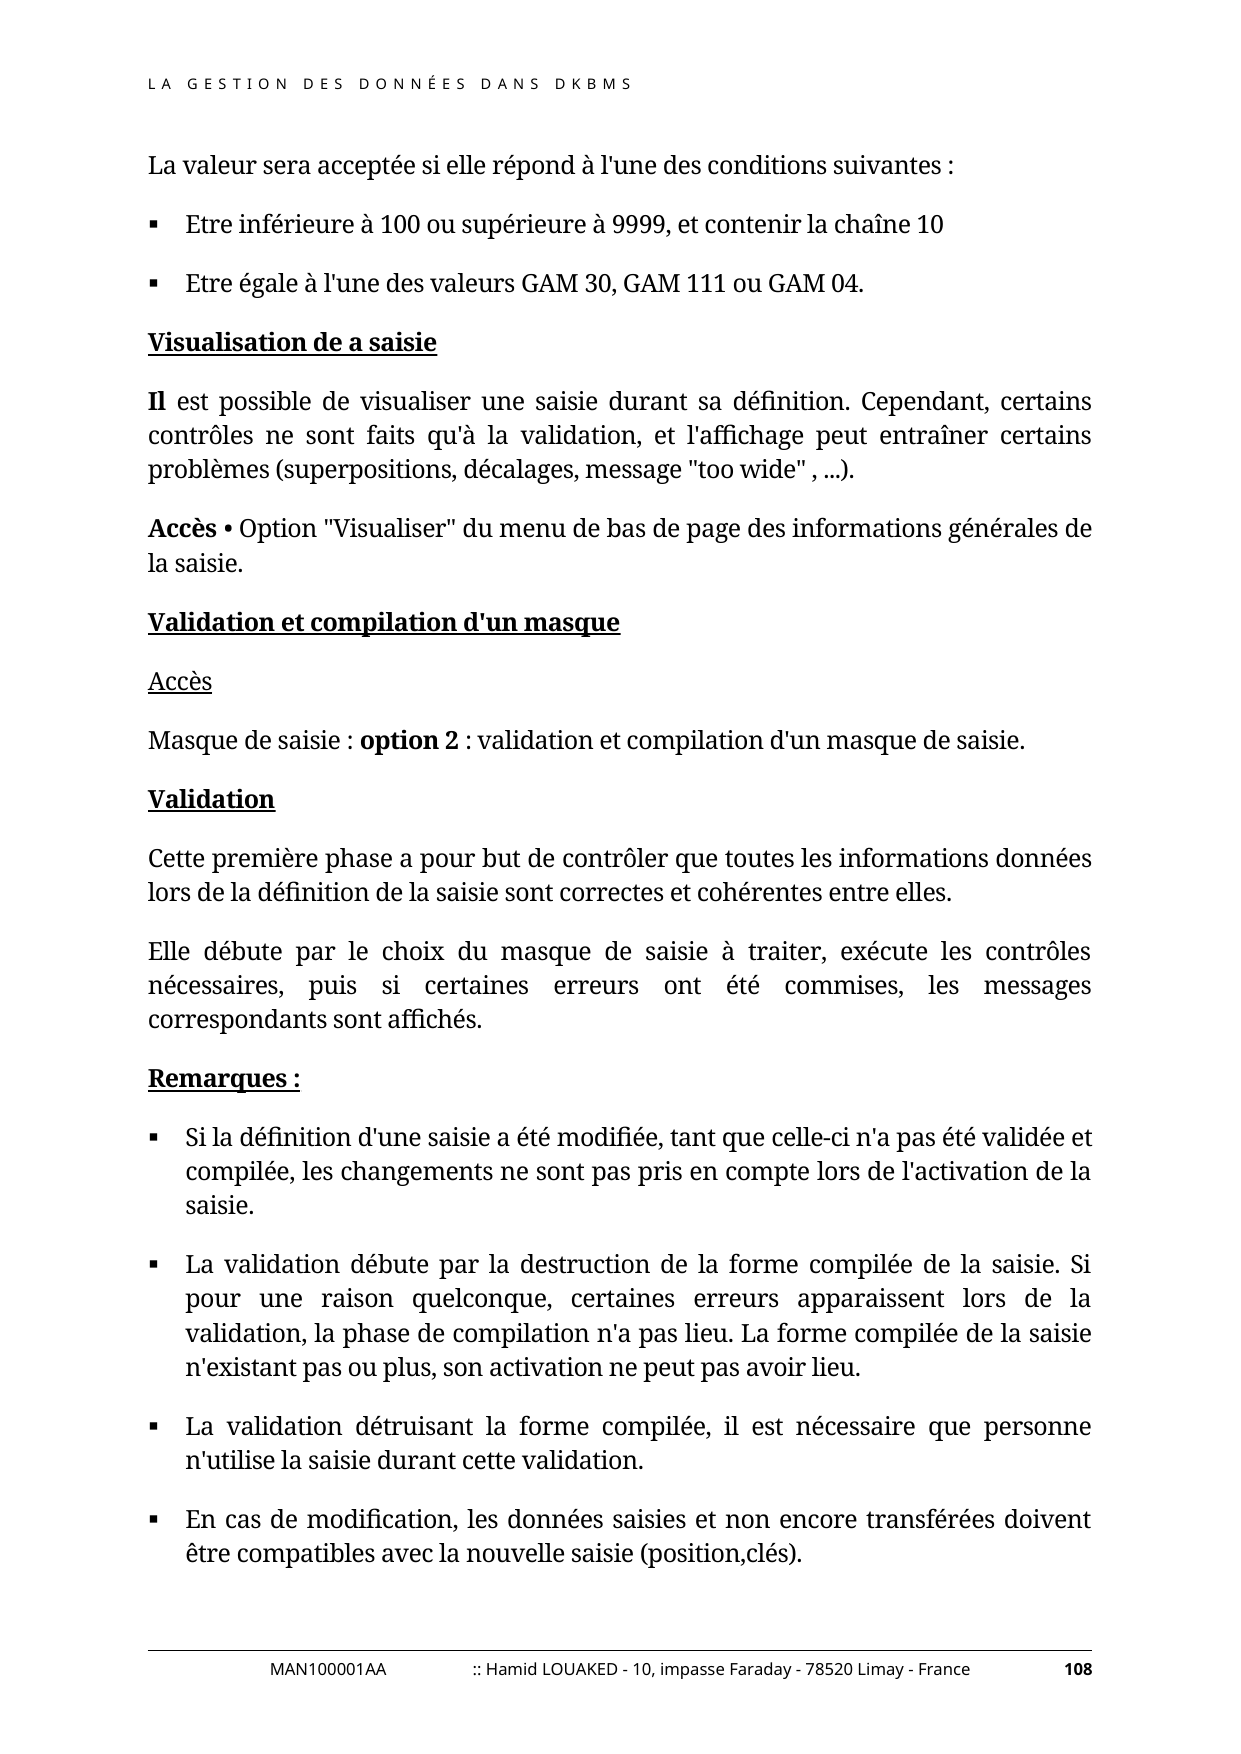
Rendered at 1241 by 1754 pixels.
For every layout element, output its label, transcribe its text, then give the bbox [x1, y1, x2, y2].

text Masque de saisie : option 2 : validation et compilation d'un masque de saisie. [148, 722, 1092, 756]
text Validation [148, 781, 1092, 816]
text Accès [148, 663, 1092, 697]
text Visualisation de a saisie [148, 325, 1092, 359]
list La validation débute par la destruction de la forme compilée de la saisie. Si pour une raison quelconque, certaines erreurs apparaissent lors de la validation, la phase de compilation n'a pas lieu. La forme compilée de la saisie n'existant pas ou plus, son activation ne peut pas avoir lieu. [148, 1247, 1092, 1383]
text Accès • Option "Visualiser" du menu de bas de page des informations générales de la saisie. [148, 511, 1092, 579]
list Etre égale à l'une des valeurs GAM 30, GAM 111 ou GAM 04. [148, 266, 1092, 300]
list Etre inférieure à 100 ou supérieure à 9999, et contenir la chaîne 10 [148, 207, 1092, 241]
list En cas de modification, les données saisies et non encore transférées doivent être compatibles avec la nouvelle saisie (position,clés). [148, 1501, 1092, 1569]
list Si la définition d'une saisie a été modifiée, tant que celle-ci n'a pas été validée et compilée, les changements ne sont pas pris en compte lors de l'activation de la saisie. [148, 1120, 1092, 1222]
text Validation et compilation d'un masque [148, 604, 1092, 638]
text Cette première phase a pour but de contrôler que toutes les informations données lors de la définition de la saisie sont correctes et cohérentes entre elles. [148, 841, 1092, 909]
text Remarques : [148, 1061, 1092, 1095]
text Elle débute par le choix du masque de saisie à traiter, exécute les contrôles nécessaires, puis si certaines erreurs ont été commises, les messages correspondants sont affichés. [148, 934, 1092, 1036]
text La valeur sera acceptée si elle répond à l'une des conditions suivantes : [148, 148, 1092, 182]
text Il est possible de visualiser une saisie durant sa définition. Cependant, certains contrôles ne sont faits qu'à la validation, et l'affichage peut entraîner certains problèmes (superpositions, décalages, message "too wide" , ...). [148, 384, 1092, 486]
list La validation détruisant la forme compilée, il est nécessaire que personne n'utilise la saisie durant cette validation. [148, 1408, 1092, 1476]
